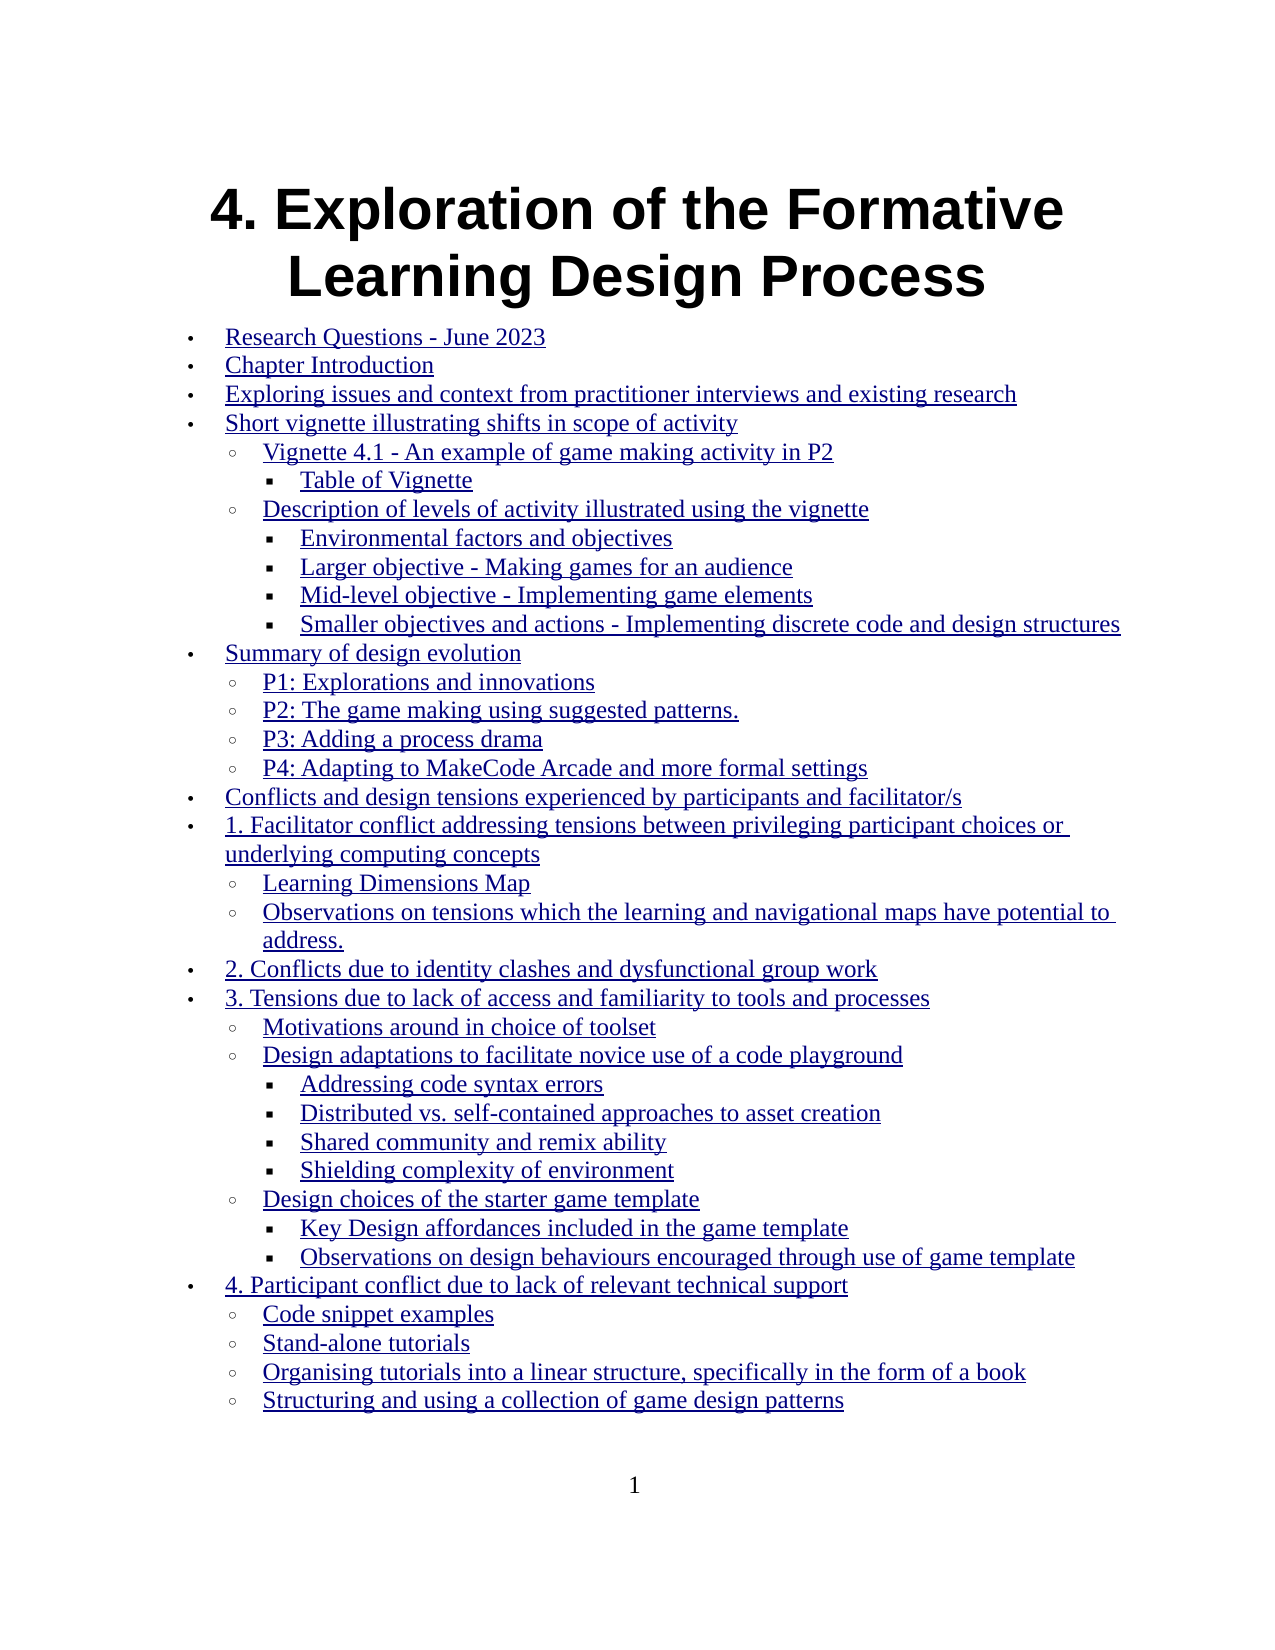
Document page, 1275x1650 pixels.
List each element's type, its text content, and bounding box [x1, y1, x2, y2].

list Smaller objectives and actions - Implementing discrete code and design structures [262, 609, 1125, 638]
list Organising tutorials into a linear structure, specifically in the form of a book [225, 1357, 1125, 1385]
list Observations on tensions which the learning and navigational maps have potential to address. [225, 897, 1125, 954]
list P2: The game making using suggested patterns. [225, 695, 1125, 724]
list Description of levels of activity illustrated using the vignette [225, 494, 1125, 523]
list Mid-level objective - Implementing game elements [262, 580, 1125, 609]
title 4. Exploration of the Formative Learning Design Process [150, 175, 1125, 309]
list P1: Explorations and innovations [225, 667, 1125, 695]
list Learning Dimensions Map [225, 868, 1125, 897]
list Conflicts and design tensions experienced by participants and facilitator/s [187, 782, 1125, 810]
list Chapter Introduction [187, 350, 1125, 379]
list 3. Tensions due to lack of access and familiarity to tools and processes [187, 983, 1125, 1012]
list Shielding complexity of environment [262, 1155, 1125, 1184]
list Design adaptations to facilitate novice use of a code playground [225, 1040, 1125, 1069]
list P4: Adapting to MakeCode Arcade and more formal settings [225, 753, 1125, 782]
list Structuring and using a collection of game design patterns [225, 1385, 1125, 1414]
list Distributed vs. self-contained approaches to asset creation [262, 1098, 1125, 1127]
list Key Design affordances included in the game template [262, 1213, 1125, 1242]
list Stand-alone tutorials [225, 1328, 1125, 1357]
list 4. Participant conflict due to lack of relevant technical support [187, 1270, 1125, 1299]
list Observations on design behaviours encouraged through use of game template [262, 1242, 1125, 1270]
list Code snippet examples [225, 1299, 1125, 1328]
list 1. Facilitator conflict addressing tensions between privileging participant choices or underlying computing concepts [187, 810, 1125, 868]
list Research Questions - June 2023 [187, 322, 1125, 350]
list Environmental factors and objectives [262, 523, 1125, 552]
list Addressing code syntax errors [262, 1069, 1125, 1098]
list Vignette 4.1 - An example of game making activity in P2 [225, 437, 1125, 465]
list 2. Conflicts due to identity clashes and dysfunctional group work [187, 954, 1125, 983]
list Design choices of the starter game template [225, 1184, 1125, 1213]
list Larger objective - Making games for an audience [262, 552, 1125, 580]
list Exploring issues and context from practitioner interviews and existing research [187, 379, 1125, 408]
list Motivations around in choice of toolset [225, 1012, 1125, 1040]
list Shared community and remix ability [262, 1127, 1125, 1155]
list Table of Vignette [262, 465, 1125, 494]
list P3: Adding a process drama [225, 724, 1125, 753]
list Short vignette illustrating shifts in scope of activity [187, 408, 1125, 437]
list Summary of design evolution [187, 638, 1125, 667]
